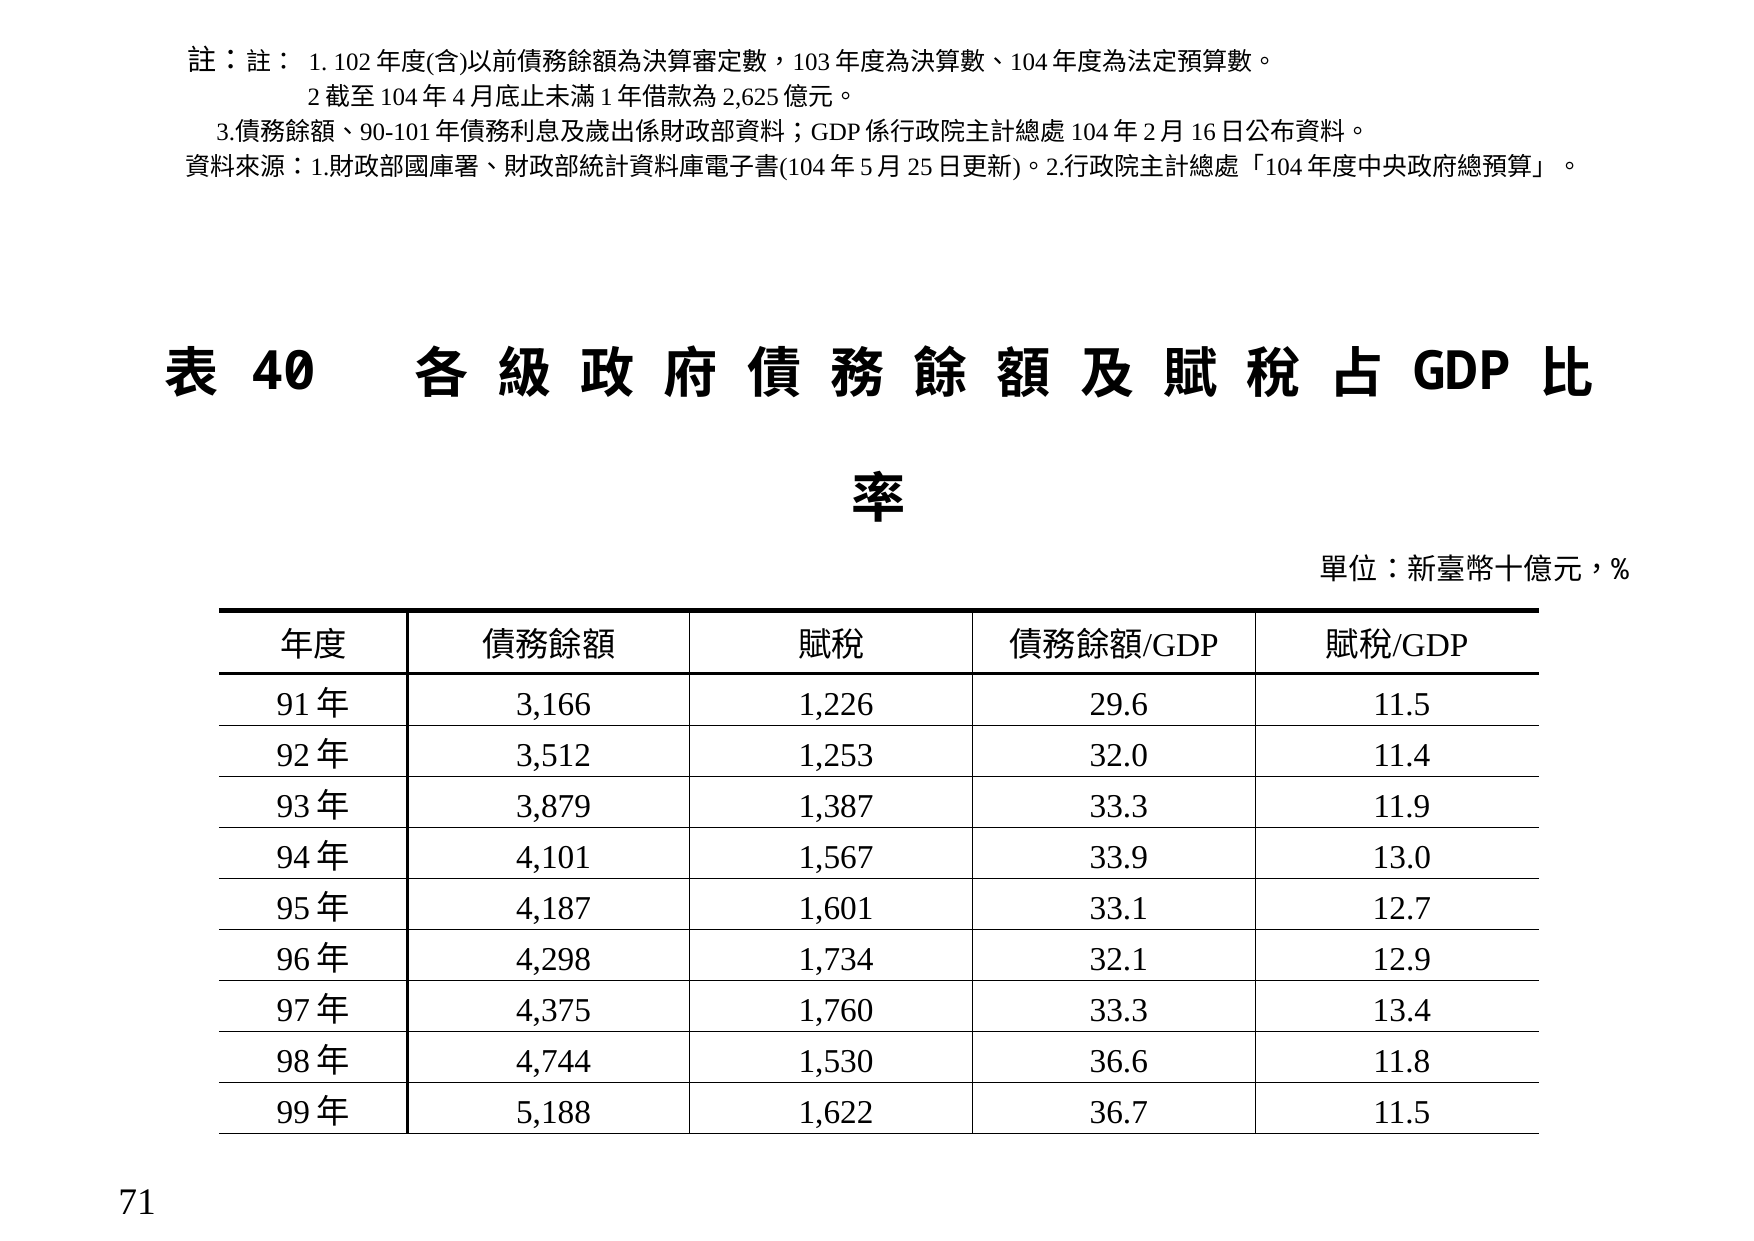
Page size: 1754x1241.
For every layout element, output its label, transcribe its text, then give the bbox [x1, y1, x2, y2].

text 3.債務餘額、90-101年債務利息及歲出係財政部資料；GDP係行政院主計總處104年2月16日公布資料。 [128, 116, 1602, 147]
table_cell 3,166 [409, 675, 689, 725]
table_cell 97年 [219, 981, 406, 1031]
table_header 賦稅 [690, 613, 972, 672]
table_cell 1,253 [690, 726, 972, 776]
table_header 年度 [219, 613, 406, 672]
table_cell 33.3 [973, 777, 1255, 827]
table_cell 99年 [219, 1083, 406, 1133]
table_cell 1,760 [690, 981, 972, 1031]
table_cell 13.4 [1256, 981, 1538, 1031]
table_cell 96年 [219, 930, 406, 980]
table_cell 1,387 [690, 777, 972, 827]
table_cell 4,187 [409, 879, 689, 929]
table_cell 98年 [219, 1032, 406, 1082]
table_header 賦稅/GDP [1256, 613, 1538, 672]
table_cell 12.9 [1256, 930, 1538, 980]
table_cell 11.5 [1256, 1083, 1538, 1133]
table_cell 1,601 [690, 879, 972, 929]
text 2截至104年4月底止未滿1年借款為2,625億元。 [232, 81, 1602, 112]
table_cell 4,101 [409, 828, 689, 878]
table_cell 92年 [219, 726, 406, 776]
table_cell 93年 [219, 777, 406, 827]
table_cell 4,744 [409, 1032, 689, 1082]
table_cell 36.7 [973, 1083, 1255, 1133]
table_cell 29.6 [973, 675, 1255, 725]
table_cell 36.6 [973, 1032, 1255, 1082]
table_cell 95年 [219, 879, 406, 929]
text 資料來源：1.財政部國庫署、財政部統計資料庫電子書(104年5月25日更新)。2.行政院主計總處「104年度中央政府總預算」。 [185, 151, 1587, 182]
text 註：註： 1. 102年度(含)以前債務餘額為決算審定數，103年度為決算數、104年度為法定預算數。 [187, 46, 1587, 77]
subtitle 表40 各級政府債務餘額及賦稅占GDP比率 [128, 296, 1628, 546]
table_cell 1,226 [690, 675, 972, 725]
table_header 債務餘額 [409, 613, 689, 672]
table_cell 1,622 [690, 1083, 972, 1133]
table_cell 1,530 [690, 1032, 972, 1082]
table_cell 1,734 [690, 930, 972, 980]
table_cell 33.3 [973, 981, 1255, 1031]
table_cell 11.8 [1256, 1032, 1538, 1082]
table_cell 32.1 [973, 930, 1255, 980]
table_cell 3,512 [409, 726, 689, 776]
table_cell 32.0 [973, 726, 1255, 776]
table_cell 4,298 [409, 930, 689, 980]
table_cell 11.9 [1256, 777, 1538, 827]
table_cell 11.4 [1256, 726, 1538, 776]
table_cell 5,188 [409, 1083, 689, 1133]
table_cell 12.7 [1256, 879, 1538, 929]
table_cell 94年 [219, 828, 406, 878]
table_cell 33.9 [973, 828, 1255, 878]
table_cell 1,567 [690, 828, 972, 878]
table_cell 4,375 [409, 981, 689, 1031]
table_cell 11.5 [1256, 675, 1538, 725]
table_cell 13.0 [1256, 828, 1538, 878]
table_header 債務餘額/GDP [973, 613, 1255, 672]
table_cell 33.1 [973, 879, 1255, 929]
table_cell 3,879 [409, 777, 689, 827]
text 單位：新臺幣十億元，% [128, 546, 1628, 588]
table_cell 91年 [219, 675, 406, 725]
